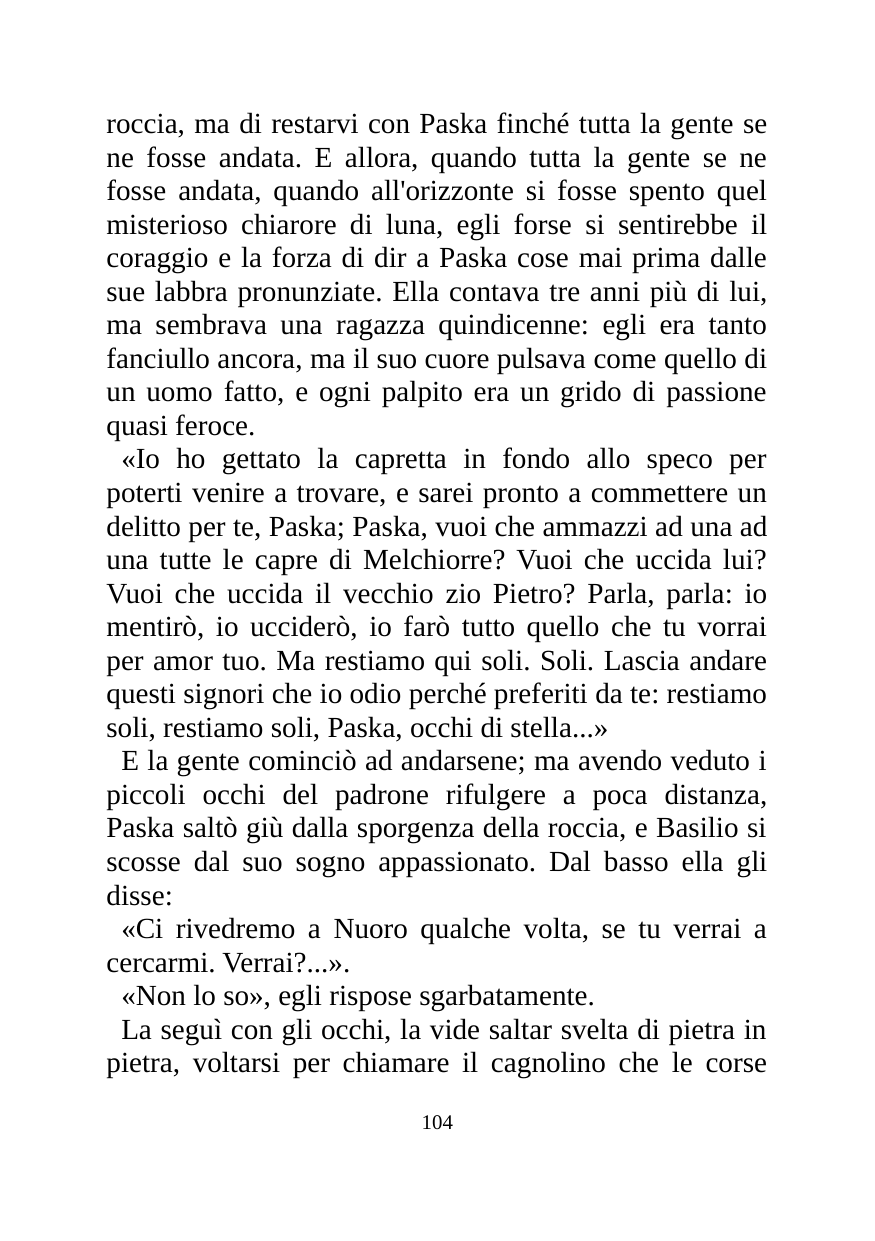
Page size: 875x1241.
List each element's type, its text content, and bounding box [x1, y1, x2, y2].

text «Io ho gettato la capretta in fondo allo speco per poterti venire a trovare, e sarei pronto a commettere un delitto per te, Paska; Paska, vuoi che ammazzi ad una ad una tutte le capre di Melchiorre? Vuoi che uccida lui? Vuoi che uccida il vecchio zio Pietro? Parla, parla: io mentirò, io ucciderò, io farò tutto quello che tu vorrai per amor tuo. Ma restiamo qui soli. Soli. Lascia andare questi signori che io odio perché preferiti da te: restiamo soli, restiamo soli, Paska, occhi di stella...» [106, 442, 768, 743]
text roccia, ma di restarvi con Paska finché tutta la gente se ne fosse andata. E allora, quando tutta la gente se ne fosse andata, quando all'orizzonte si fosse spento quel misterioso chiarore di luna, egli forse si sentirebbe il coraggio e la forza di dir a Paska cose mai prima dalle sue labbra pronunziate. Ella contava tre anni più di lui, ma sembrava una ragazza quindicenne: egli era tanto fanciullo ancora, ma il suo cuore pulsava come quello di un uomo fatto, e ogni palpito era un grido di passione quasi feroce. [106, 106, 768, 442]
text «Ci rivedremo a Nuoro qualche volta, se tu verrai a cercarmi. Verrai?...». [106, 911, 768, 978]
text «Non lo so», egli rispose sgarbatamente. [106, 978, 768, 1012]
text La seguì con gli occhi, la vide saltar svelta di pietra in pietra, voltarsi per chiamare il cagnolino che le corse [106, 1012, 768, 1079]
text E la gente cominciò ad andarsene; ma avendo veduto i piccoli occhi del padrone rifulgere a poca distanza, Paska saltò giù dalla sporgenza della roccia, e Basilio si scosse dal suo sogno appassionato. Dal basso ella gli disse: [106, 743, 768, 911]
